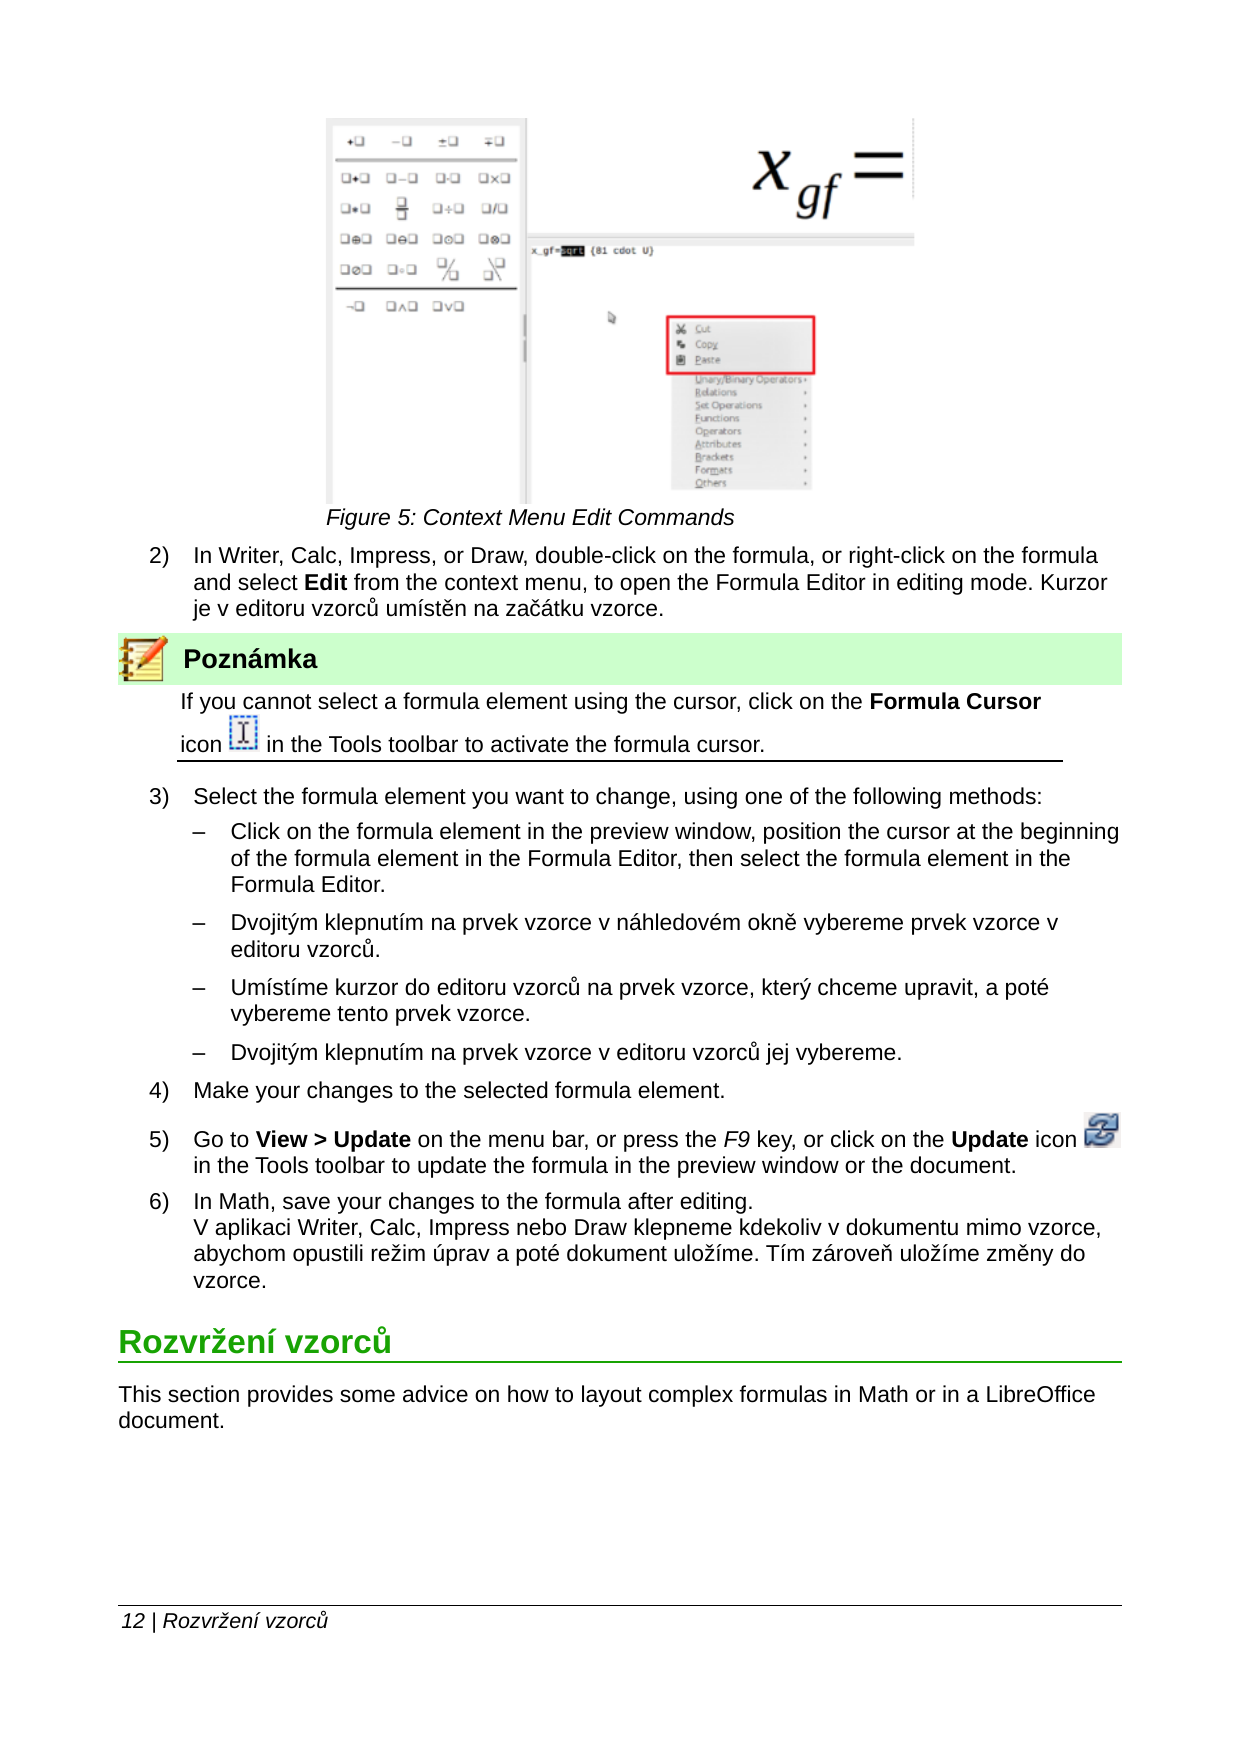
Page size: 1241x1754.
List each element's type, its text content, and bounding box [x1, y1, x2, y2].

picture [228, 714, 260, 752]
list Select the formula element you want to change, using one of the following methods: [169, 783, 1122, 809]
list Dvojitým klepnutím na prvek vzorce v náhledovém okně vybereme prvek vzorce v editoru vzorců. [192, 909, 1122, 962]
list Go to View > Update on the menu bar, or press the F9 key, or click on the Update icon in the Tools toolbar to update the formula in the preview window or the document. [169, 1112, 1122, 1179]
picture [1083, 1112, 1121, 1148]
picture [119, 634, 170, 685]
subtitle Rozvržení vzorců [118, 1323, 1122, 1361]
text This section provides some advice on how to layout complex formulas in Math or in a LibreOffice document. [118, 1381, 1122, 1433]
list Dvojitým klepnutím na prvek vzorce v editoru vzorců jej vybereme. [192, 1039, 1122, 1065]
list Umístíme kurzor do editoru vzorců na prvek vzorce, který chceme upravit, a poté vybereme tento prvek vzorce. [192, 974, 1122, 1027]
text If you cannot select a formula element using the cursor, click on the Formula Cursor icon in the Tools toolbar to activate the formula cursor. [177, 685, 1063, 760]
picture [325, 118, 915, 504]
list Make your changes to the selected formula element. [169, 1077, 1122, 1103]
text Figure 5: Context Menu Edit Commands [326, 504, 914, 530]
list In Writer, Calc, Impress, or Draw, double-click on the formula, or right-click on the formula and select Edit from the context menu, to open the Formula Editor in editing mode. Kurzor je v editoru vzorců umístěn na začátku vzorce. [169, 542, 1122, 621]
subtitle Poznámka [118, 633, 1122, 685]
list Click on the formula element in the preview window, position the cursor at the beginning of the formula element in the Formula Editor, then select the formula element in the Formula Editor. [192, 818, 1122, 897]
list In Math, save your changes to the formula after editing. V aplikaci Writer, Calc, Impress nebo Draw klepneme kdekoliv v dokumentu mimo vzorce, abychom opustili režim úprav a poté dokument uložíme. Tím zároveň uložíme změny do vzorce. [169, 1188, 1122, 1293]
